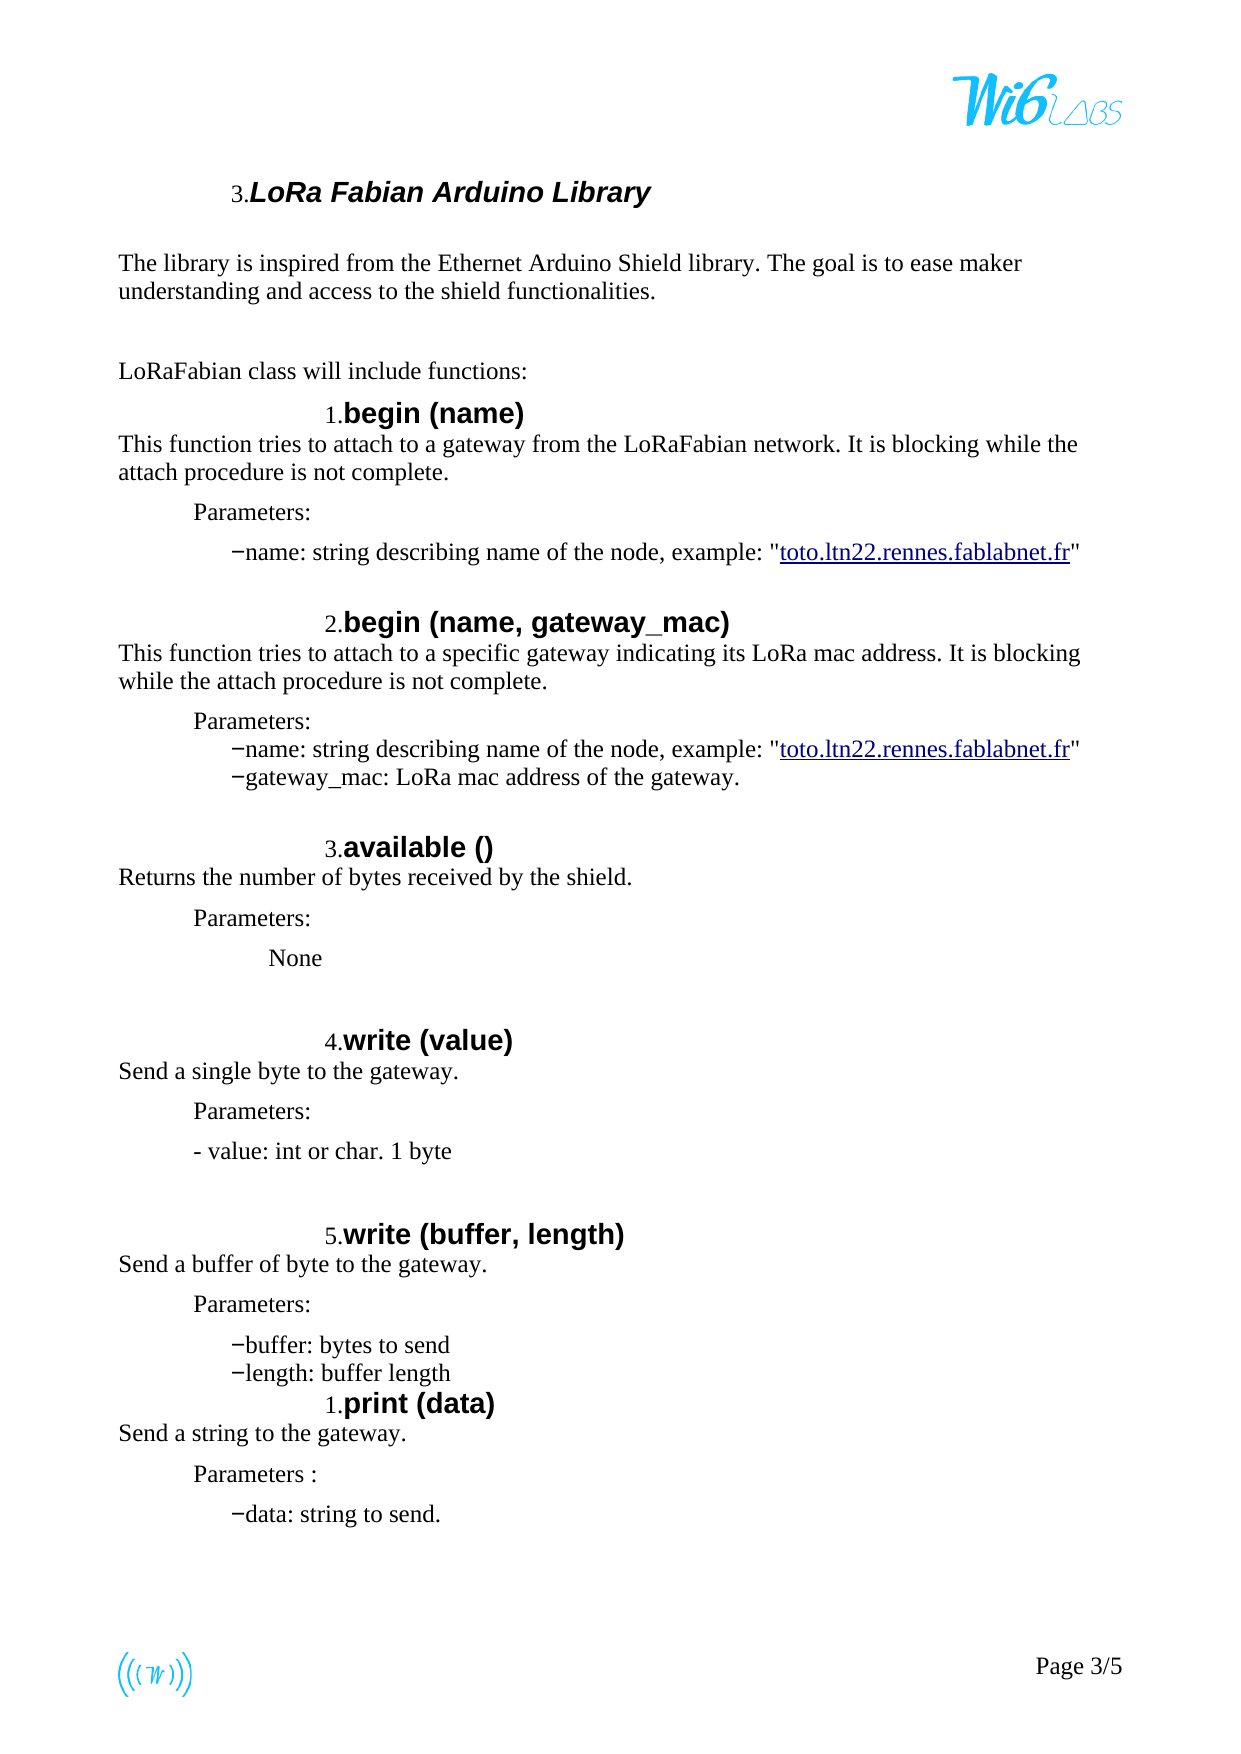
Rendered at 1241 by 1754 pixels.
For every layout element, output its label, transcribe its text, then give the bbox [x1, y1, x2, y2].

text Parameters: [118, 1291, 1122, 1318]
text The library is inspired from the Ethernet Arduino Shield library. The goal is to ease maker understanding and access to the shield functionalities. [118, 249, 1122, 304]
list length: buffer length [118, 1359, 1122, 1387]
picture [1024, 101, 1038, 121]
picture [952, 73, 988, 100]
text Send a buffer of byte to the gateway. [118, 1250, 1122, 1278]
picture [973, 91, 987, 126]
list write (value) [118, 1024, 1122, 1057]
text Send a single byte to the gateway. [118, 1057, 1122, 1085]
text This function tries to attach to a gateway from the LoRaFabian network. It is blocking while the attach procedure is not complete. [118, 430, 1122, 486]
text Parameters: [118, 904, 1122, 931]
text LoRaFabian class will include functions: [118, 357, 1122, 385]
text Parameters: [118, 498, 1122, 526]
list data: string to send. [118, 1500, 1122, 1528]
list buffer: bytes to send [118, 1331, 1122, 1359]
list begin (name) [118, 397, 1122, 430]
picture [121, 1652, 192, 1697]
text None [118, 944, 1122, 972]
list name: string describing name of the node, example: "toto.ltn22.rennes.fablabnet.fr" [118, 538, 1122, 566]
list LoRa Fabian Arduino Library [118, 176, 1122, 209]
list print (data) [118, 1387, 1122, 1419]
text Parameters : [118, 1460, 1122, 1487]
picture [118, 1683, 125, 1697]
text Parameters: [118, 1097, 1122, 1125]
text Returns the number of bytes received by the shield. [118, 863, 1122, 891]
text Parameters: [118, 707, 1122, 735]
list begin (name, gateway_mac) [118, 606, 1122, 639]
text Send a string to the gateway. [118, 1419, 1122, 1447]
list write (buffer, length) [118, 1218, 1122, 1250]
picture [952, 80, 970, 126]
text This function tries to attach to a specific gateway indicating its LoRa mac address. It is blocking while the attach procedure is not complete. [118, 639, 1122, 694]
picture [186, 1685, 192, 1697]
text - value: int or char. 1 byte [118, 1137, 1122, 1165]
picture [186, 1652, 192, 1664]
picture [991, 73, 1123, 126]
list name: string describing name of the node, example: "toto.ltn22.rennes.fablabnet.fr" [118, 735, 1122, 763]
list available () [118, 831, 1122, 863]
picture [118, 1652, 125, 1666]
list gateway_mac: LoRa mac address of the gateway. [118, 763, 1122, 791]
